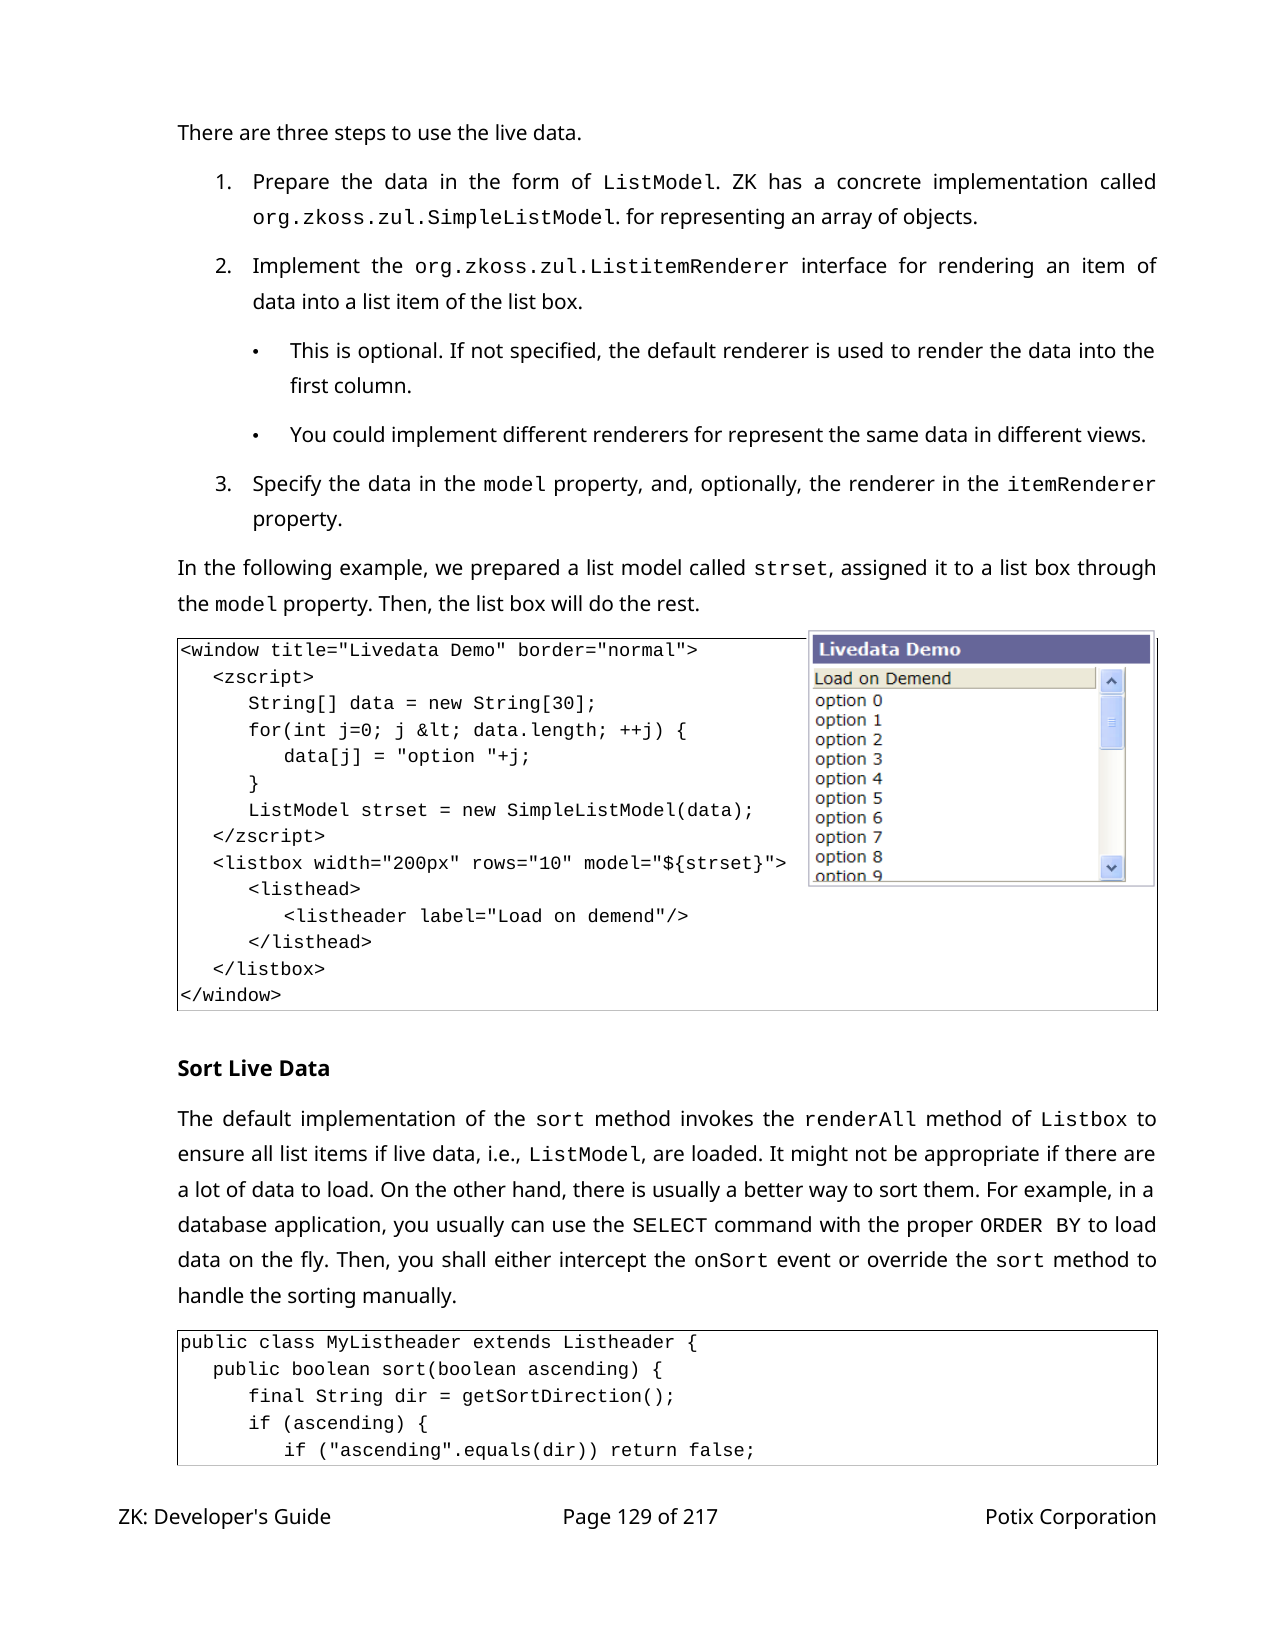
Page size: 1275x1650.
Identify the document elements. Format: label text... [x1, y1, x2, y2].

list You could implement different renderers for represent the same data in different views. [252, 420, 1157, 448]
text public class MyListheader extends Listheader { [178, 1331, 1157, 1354]
text The default implementation of the sort method invokes the renderAll method of Listbox to ensure all list items if live data, i.e., ListModel, are loaded. It might not be appropriate if there are a lot of data to load. On the other hand, there is usually a better way to sort them. For example, in a database application, you usually can use the SELECT command with the proper ORDER BY to load data on the fly. Then, you shall either intercept the onSort event or override the sort method to handle the sorting manually. [177, 1104, 1157, 1309]
list Specify the data in the model property, and, optionally, the renderer in the itemRenderer property. [215, 469, 1157, 533]
subtitle Sort Live Data [177, 1053, 1157, 1083]
text public boolean sort(boolean ascending) { [178, 1357, 1157, 1381]
text In the following example, we prepared a list model called strset, assigned it to a list box through the model property. Then, the list box will do the rest. [177, 553, 1157, 617]
picture [806, 628, 1157, 889]
list This is optional. If not specified, the default renderer is used to render the data into the first column. [252, 336, 1157, 399]
text final String dir = getSortDirection(); if (ascending) { if ("ascending".equals(dir)) return false; [178, 1384, 1157, 1465]
list Prepare the data in the form of ListModel. ZK has a concrete implementation called org.zkoss.zul.SimpleListModel. for representing an array of objects. [215, 167, 1157, 231]
text <window title="Livedata Demo" border="normal"> <zscript> String[] data = new String[30]; for(int j=0; j &lt; data.length; ++j) { data[j] = "option "+j; } ListModel strset = new SimpleListModel(data); </zscript> <listbox width="200px" rows="10" model="${strset}"> <listhead> <listheader label="Load on demend"/> </listhead> </listbox> </window> [178, 639, 1157, 1010]
list Implement the org.zkoss.zul.ListitemRenderer interface for rendering an item of data into a list item of the list box. [215, 252, 1157, 315]
text There are three steps to use the live data. [177, 118, 1157, 146]
